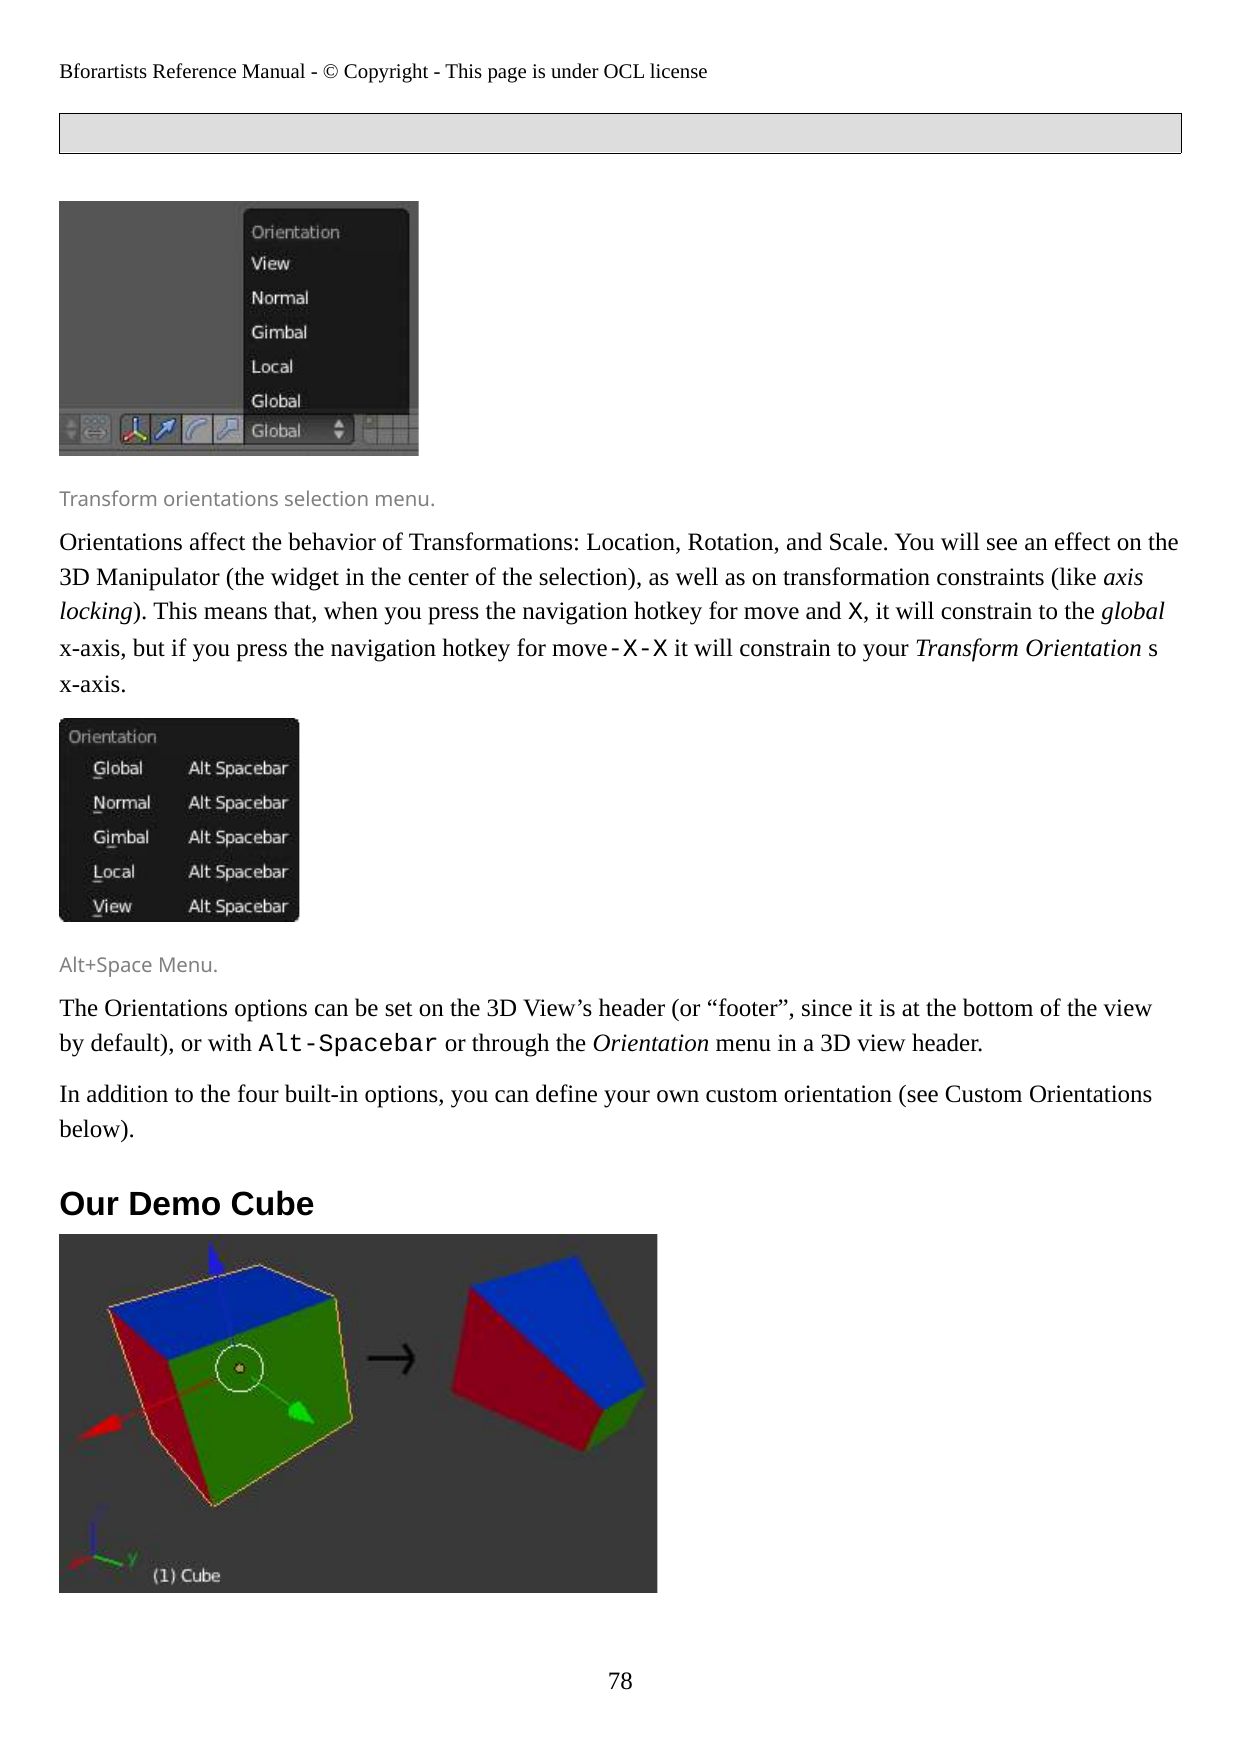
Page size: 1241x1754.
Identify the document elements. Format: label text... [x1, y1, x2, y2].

text In addition to the four built-in options, you can define your own custom orientation (see Custom Orientations below). [59, 1079, 1181, 1142]
picture [59, 201, 419, 456]
text The Orientations options can be set on the 3D View’s header (or “footer”, since it is at the bottom of the view by default), or with Alt-Spacebar or through the Orientation menu in a 3D view header. [59, 993, 1181, 1058]
text Orientations affect the behavior of Transformations: Location, Rotation, and Scale. You will see an effect on the 3D Manipulator (the widget in the center of the selection), as well as on transformation constraints (like axis locking). This means that, when you press the navigation hotkey for move and X, it will constrain to the global x-axis, but if you press the navigation hotkey for move-X-X it will constrain to your Transform Orientation s x-axis. [59, 527, 1181, 698]
picture [59, 1234, 658, 1593]
table_cell [60, 114, 1181, 152]
text Transform orientations selection menu. [59, 481, 1181, 513]
subtitle Our Demo Cube [59, 1183, 1181, 1222]
text Alt+Space Menu. [59, 947, 1181, 978]
picture [59, 718, 300, 922]
